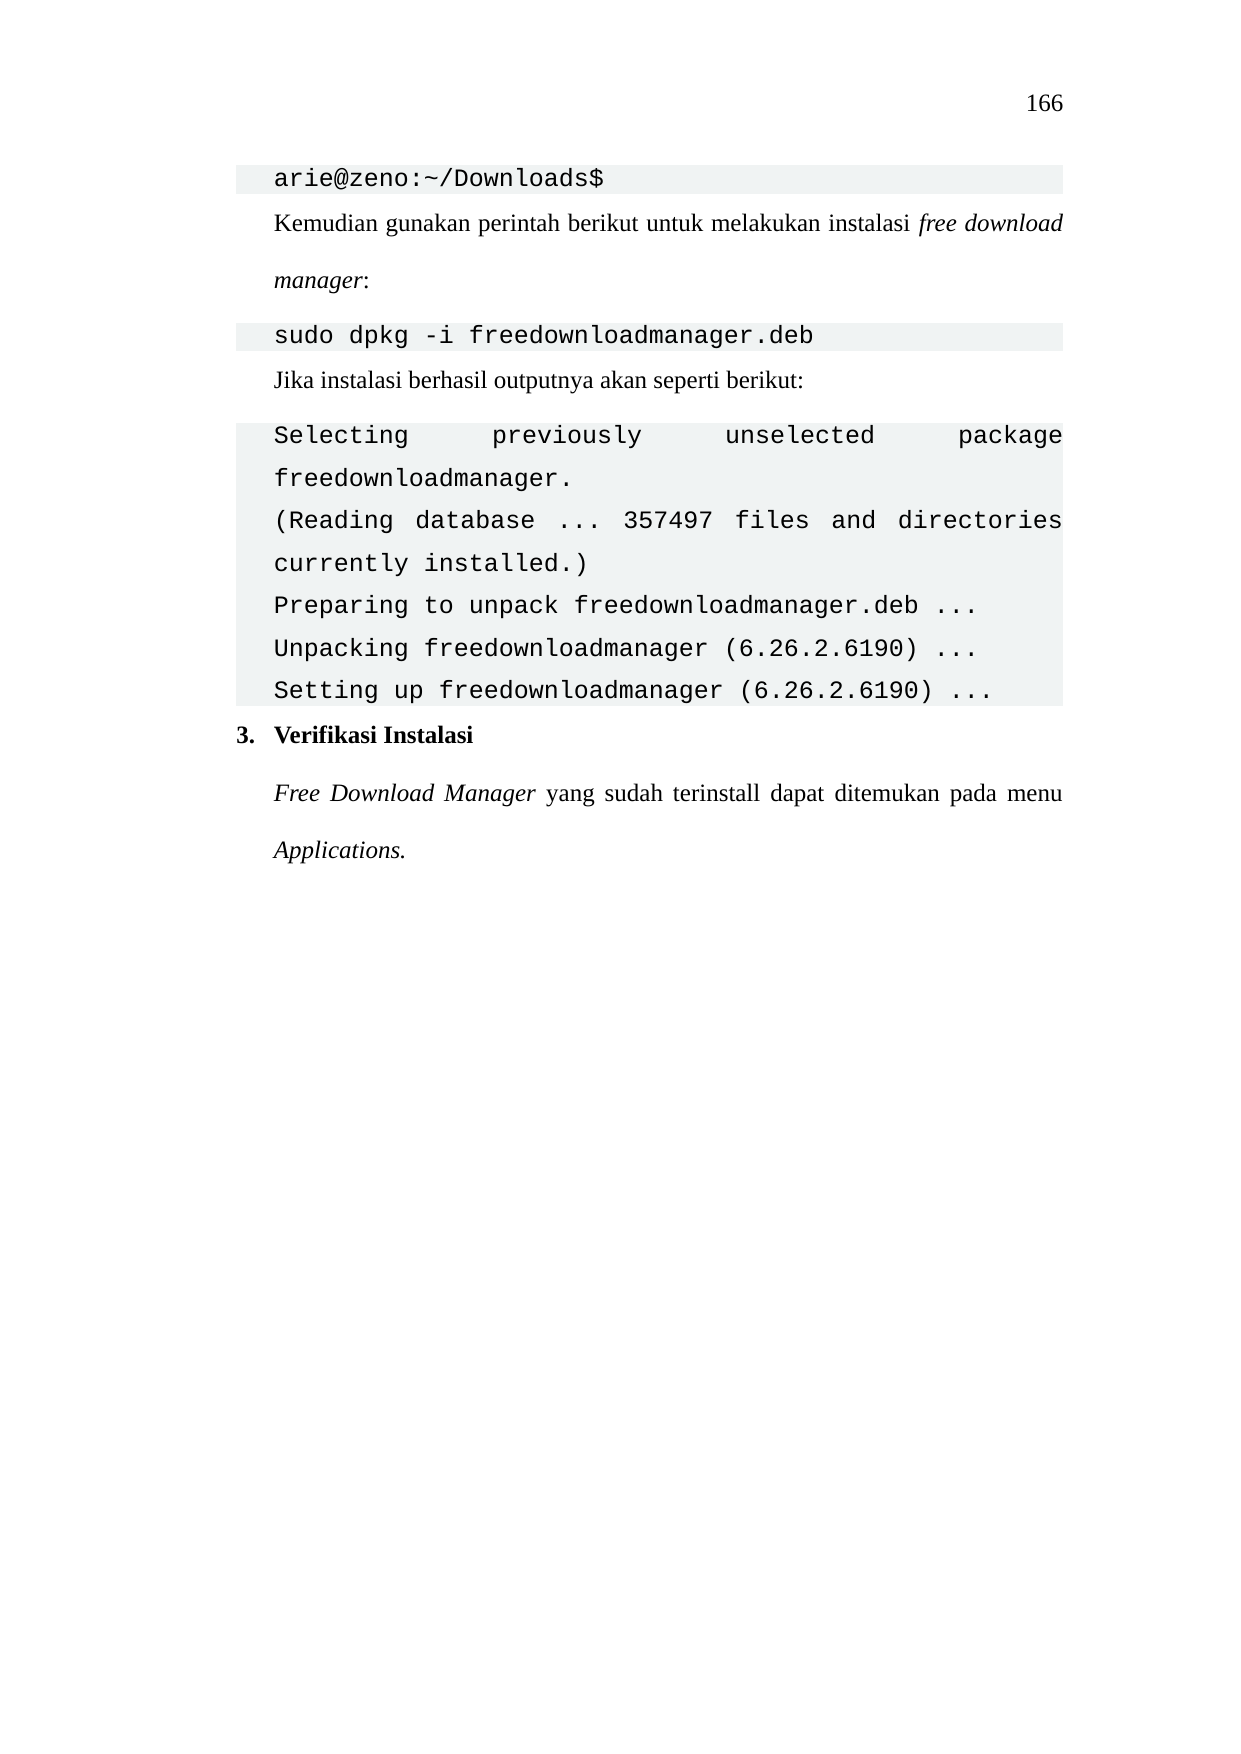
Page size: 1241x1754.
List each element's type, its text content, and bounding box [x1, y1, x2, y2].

list Selecting previously unselected package freedownloadmanager. [236, 423, 1063, 494]
list arie@zeno:~/Downloads$ [236, 165, 1063, 194]
list sudo dpkg -i freedownloadmanager.deb [236, 323, 1063, 351]
list Jika instalasi berhasil outputnya akan seperti berikut: [236, 365, 1063, 394]
list Kemudian gunakan perintah berikut untuk melakukan instalasi free download manager: [236, 208, 1063, 294]
list (Reading database ... 357497 files and directories currently installed.) [236, 508, 1063, 579]
list Preparing to unpack freedownloadmanager.deb ... [236, 593, 1063, 621]
list Unpacking freedownloadmanager (6.26.2.6190) ... [236, 635, 1063, 664]
list Free Download Manager yang sudah terinstall dapat ditemukan pada menu Applications. [236, 778, 1063, 864]
list Setting up freedownloadmanager (6.26.2.6190) ... [236, 678, 1063, 706]
list Verifikasi Instalasi [236, 720, 1063, 749]
